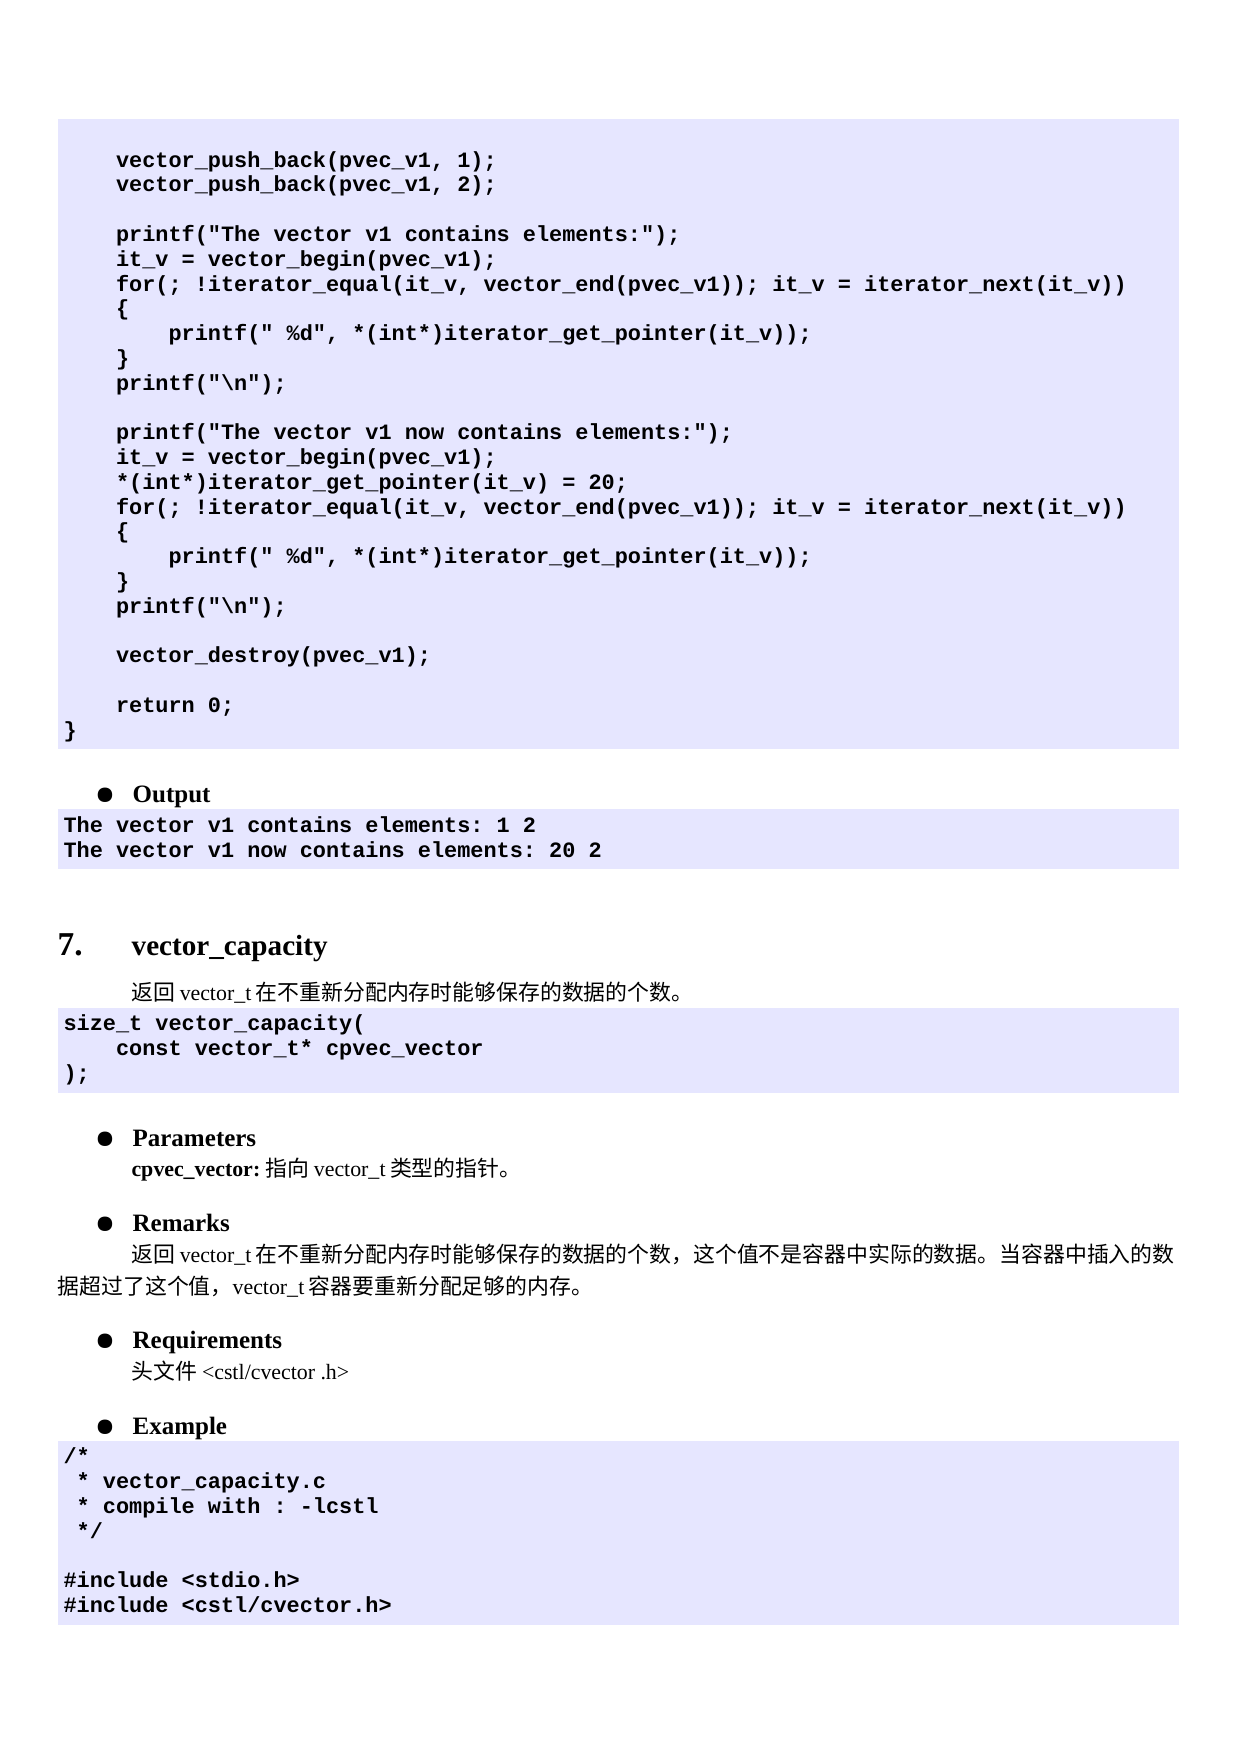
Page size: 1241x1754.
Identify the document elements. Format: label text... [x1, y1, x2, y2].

list Parameters [95, 1123, 1179, 1151]
text 返回vector_t在不重新分配内存时能够保存的数据的个数，这个值不是容器中实际的数据。当容器中插入的数据超过了这个值，vector_t容器要重新分配足够的内存。 [57, 1237, 1179, 1300]
list Example [95, 1411, 1179, 1440]
text 头文件 <cstl/cvector .h> [57, 1354, 1179, 1386]
table_header size_t vector_capacity( const vector_t* cpvec_vector ); [58, 1008, 1179, 1093]
table_header The vector v1 contains elements: 1 2 The vector v1 now contains elements: 20 2 [58, 809, 1179, 869]
table_header vector_push_back(pvec_v1, 1); vector_push_back(pvec_v1, 2); printf("The vector v1 contains elements:"); it_v = vector_begin(pvec_v1); for(; !iterator_equal(it_v, vector_end(pvec_v1)); it_v = iterator_next(it_v)) { printf(" %d", *(int*)iterator_get_pointer(it_v)); } printf("\n"); printf("The vector v1 now contains elements:"); it_v = vector_begin(pvec_v1); *(int*)iterator_get_pointer(it_v) = 20; for(; !iterator_equal(it_v, vector_end(pvec_v1)); it_v = iterator_next(it_v)) { printf(" %d", *(int*)iterator_get_pointer(it_v)); } printf("\n"); vector_destroy(pvec_v1); return 0; } [58, 119, 1179, 749]
list Requirements [95, 1326, 1179, 1354]
list Output [95, 779, 1179, 808]
text cpvec_vector: 指向vector_t类型的指针。 [57, 1151, 1179, 1183]
list Remarks [95, 1208, 1179, 1237]
text 返回vector_t在不重新分配内存时能够保存的数据的个数。 [57, 975, 1179, 1007]
subtitle vector_capacity [57, 924, 1179, 962]
table_header /* * vector_capacity.c * compile with : -lcstl */ #include <stdio.h> #include <cstl/cvector.h> [58, 1441, 1179, 1625]
